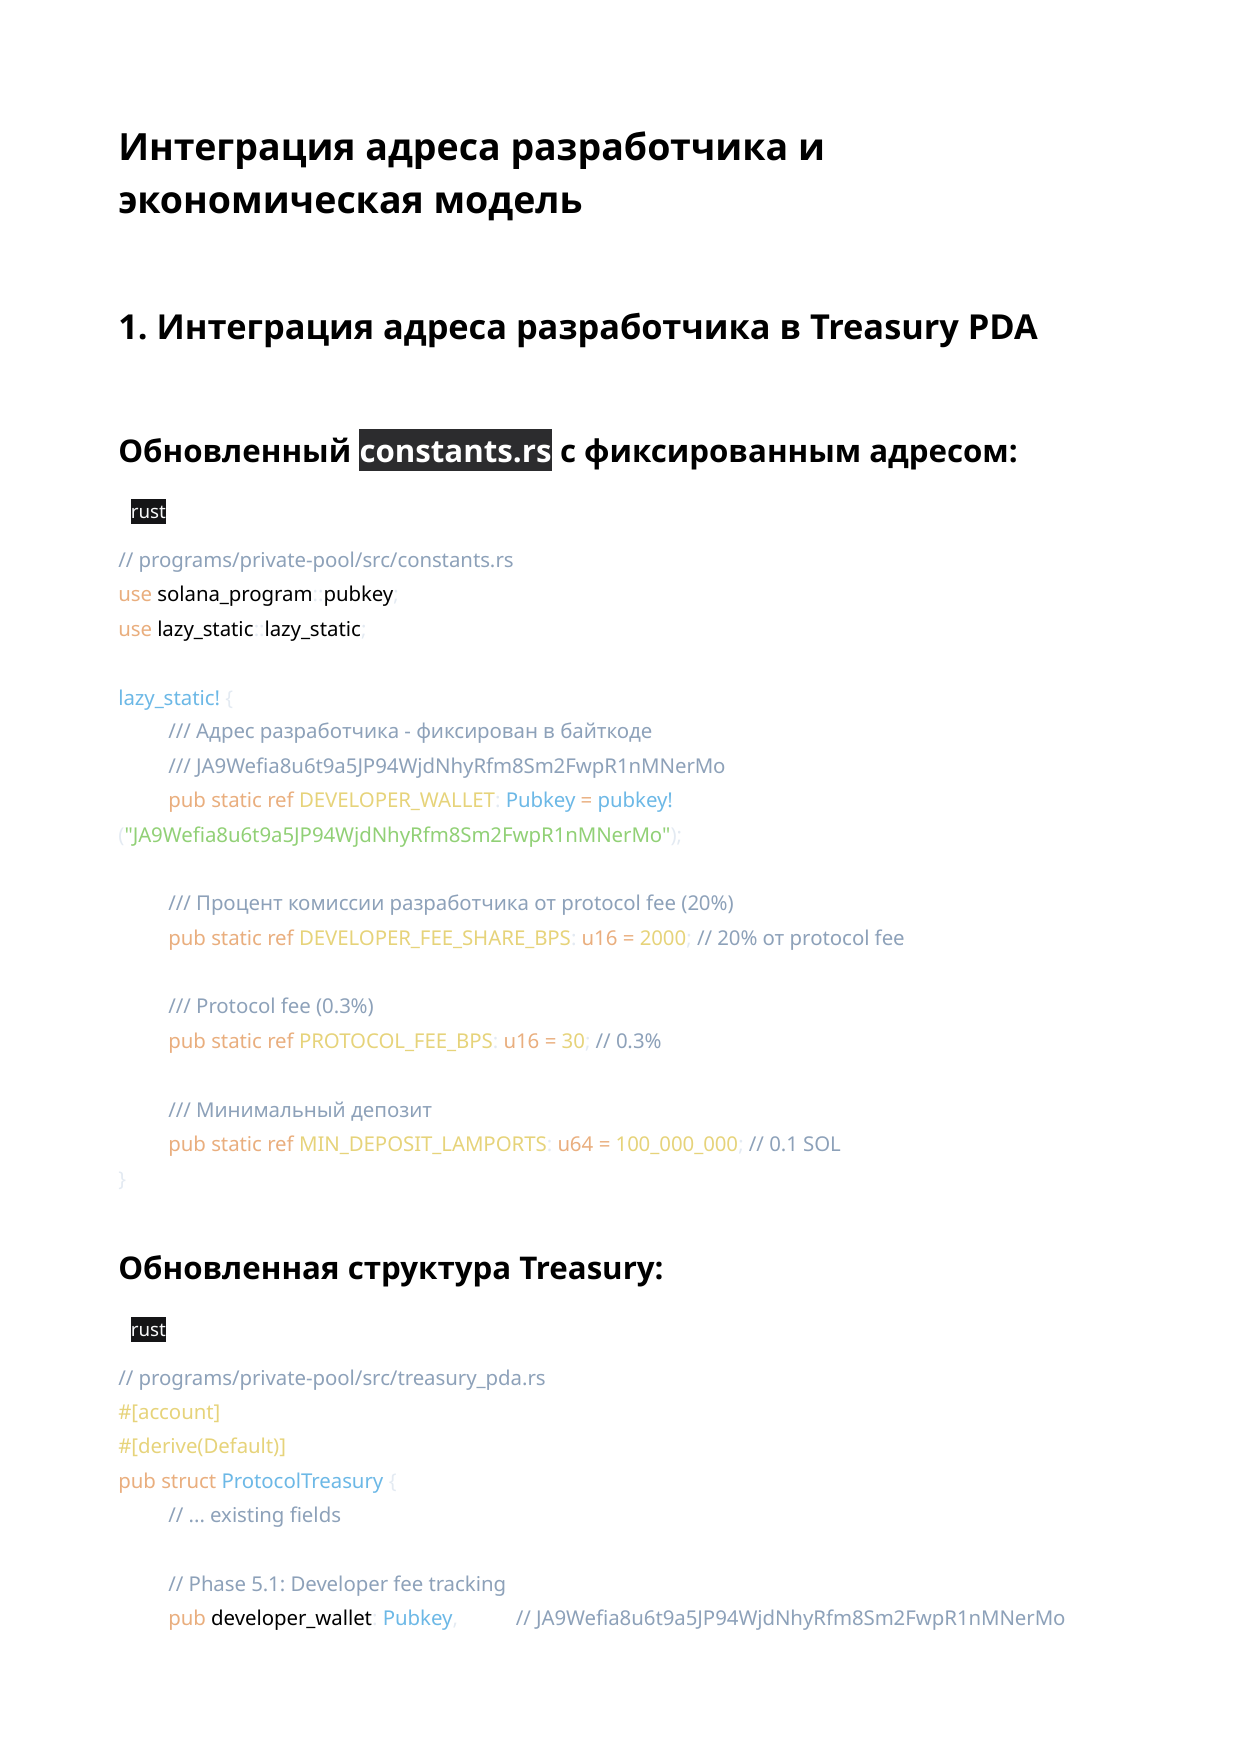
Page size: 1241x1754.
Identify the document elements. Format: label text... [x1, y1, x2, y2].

text pub static ref PROTOCOL_FEE_BPS: u16 = 30; // 0.3% [118, 1020, 1122, 1054]
text /// Процент комиссии разработчика от protocol fee (20%) [118, 883, 1122, 917]
text /// Минимальный депозит [118, 1089, 1122, 1123]
text // programs/private-pool/src/treasury_pda.rs [118, 1357, 1122, 1391]
text #[account] [118, 1391, 1122, 1425]
text pub static ref MIN_DEPOSIT_LAMPORTS: u64 = 100_000_000; // 0.1 SOL [118, 1123, 1122, 1158]
text /// Protocol fee (0.3%) [118, 986, 1122, 1020]
text } [118, 1158, 1122, 1192]
text rust [131, 1314, 1122, 1342]
text // Phase 5.1: Developer fee tracking [118, 1563, 1122, 1597]
text pub static ref DEVELOPER_FEE_SHARE_BPS: u16 = 2000; // 20% от protocol fee [118, 917, 1122, 951]
text rust [131, 496, 1122, 524]
text use solana_program::pubkey; [118, 573, 1122, 608]
text // ... existing fields [118, 1494, 1122, 1528]
text lazy_static! { [118, 676, 1122, 711]
subtitle Обновленный constants.rs с фиксированным адресом: [118, 424, 1122, 471]
text pub developer_wallet: Pubkey, // JA9Wefia8u6t9a5JP94WjdNhyRfm8Sm2FwpR1nMNerMo [118, 1597, 1122, 1632]
text use lazy_static::lazy_static; [118, 608, 1122, 642]
text /// JA9Wefia8u6t9a5JP94WjdNhyRfm8Sm2FwpR1nMNerMo [118, 745, 1122, 779]
text #[derive(Default)] [118, 1425, 1122, 1460]
text /// Адрес разработчика - фиксирован в байткоде [118, 711, 1122, 745]
text // programs/private-pool/src/constants.rs [118, 539, 1122, 573]
text pub static ref DEVELOPER_WALLET: Pubkey = pubkey!("JA9Wefia8u6t9a5JP94WjdNhyRfm8Sm2FwpR1nMNerMo"); [118, 779, 1122, 848]
subtitle Обновленная структура Treasury: [118, 1242, 1122, 1289]
subtitle 1. Интеграция адреса разработчика в Treasury PDA [118, 299, 1122, 349]
subtitle Интеграция адреса разработчика и экономическая модель [118, 118, 1122, 224]
text pub struct ProtocolTreasury { [118, 1460, 1122, 1494]
